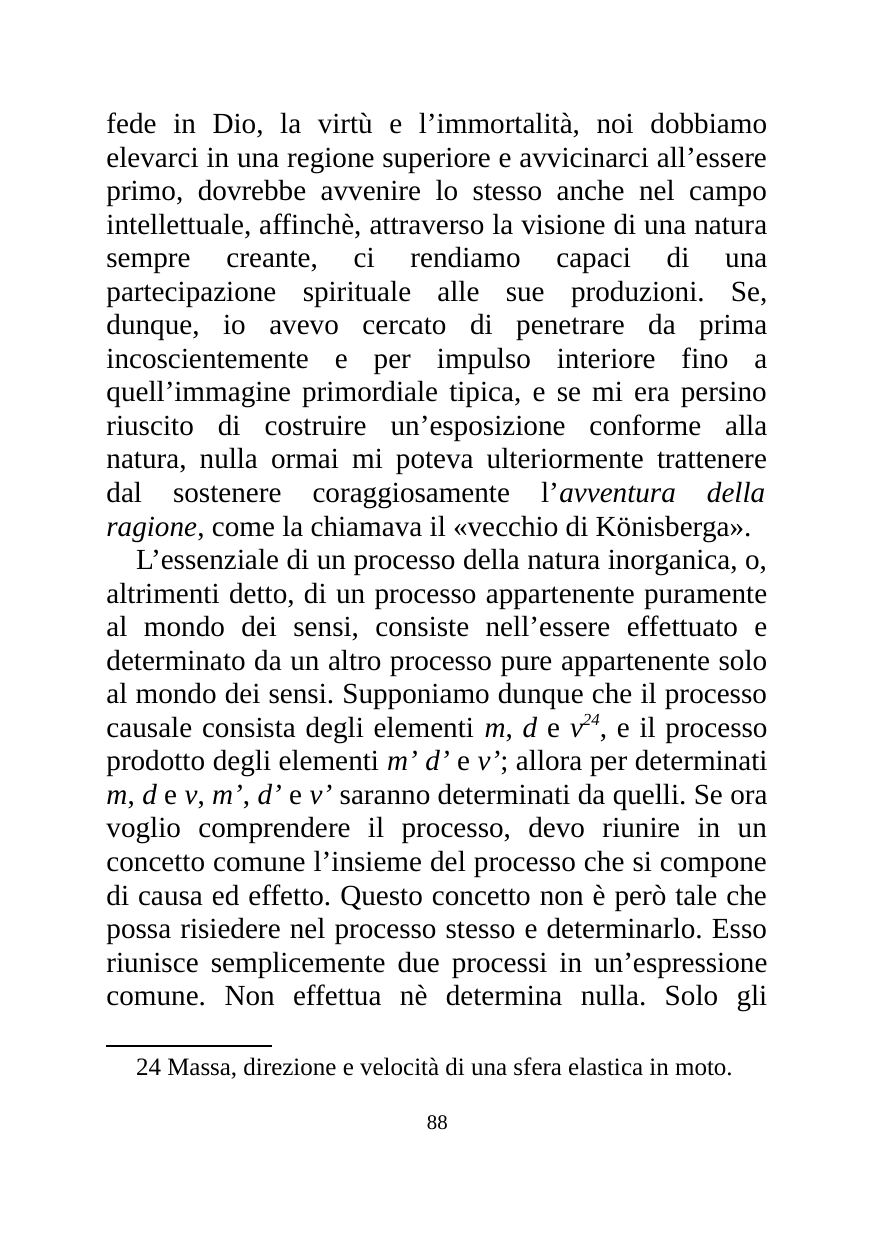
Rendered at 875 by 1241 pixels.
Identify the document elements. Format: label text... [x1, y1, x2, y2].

text Massa, direzione e velocità di una sfera elastica in moto. [106, 1052, 768, 1080]
text L’essenziale di un processo della natura inorganica, o, altrimenti detto, di un processo appartenente puramente al mondo dei sensi, consiste nell’essere effettuato e determinato da un altro processo pure appartenente solo al mondo dei sensi. Supponiamo dunque che il processo causale consista degli elementi m, d e v, e il processo prodotto degli elementi m’ d’ e v’; allora per determinati m, d e v, m’, d’ e v’ saranno determinati da quelli. Se ora voglio comprendere il processo, devo riunire in un concetto comune l’insieme del processo che si compone di causa ed effetto. Questo concetto non è però tale che possa risiedere nel processo stesso e determinarlo. Esso riunisce semplicemente due processi in un’espressione comune. Non effettua nè determina nulla. Solo gli [106, 542, 768, 1012]
text fede in Dio, la virtù e l’immortalità, noi dobbiamo elevarci in una regione superiore e avvicinarci all’essere primo, dovrebbe avvenire lo stesso anche nel campo intellettuale, affinchè, attraverso la visione di una natura sempre creante, ci rendiamo capaci di una partecipazione spirituale alle sue produzioni. Se, dunque, io avevo cercato di penetrare da prima incoscientemente e per impulso interiore fino a quell’immagine primordiale tipica, e se mi era persino riuscito di costruire un’esposizione conforme alla natura, nulla ormai mi poteva ulteriormente trattenere dal sostenere coraggiosamente l’avventura della ragione, come la chiamava il «vecchio di Könisberga». [106, 106, 768, 542]
